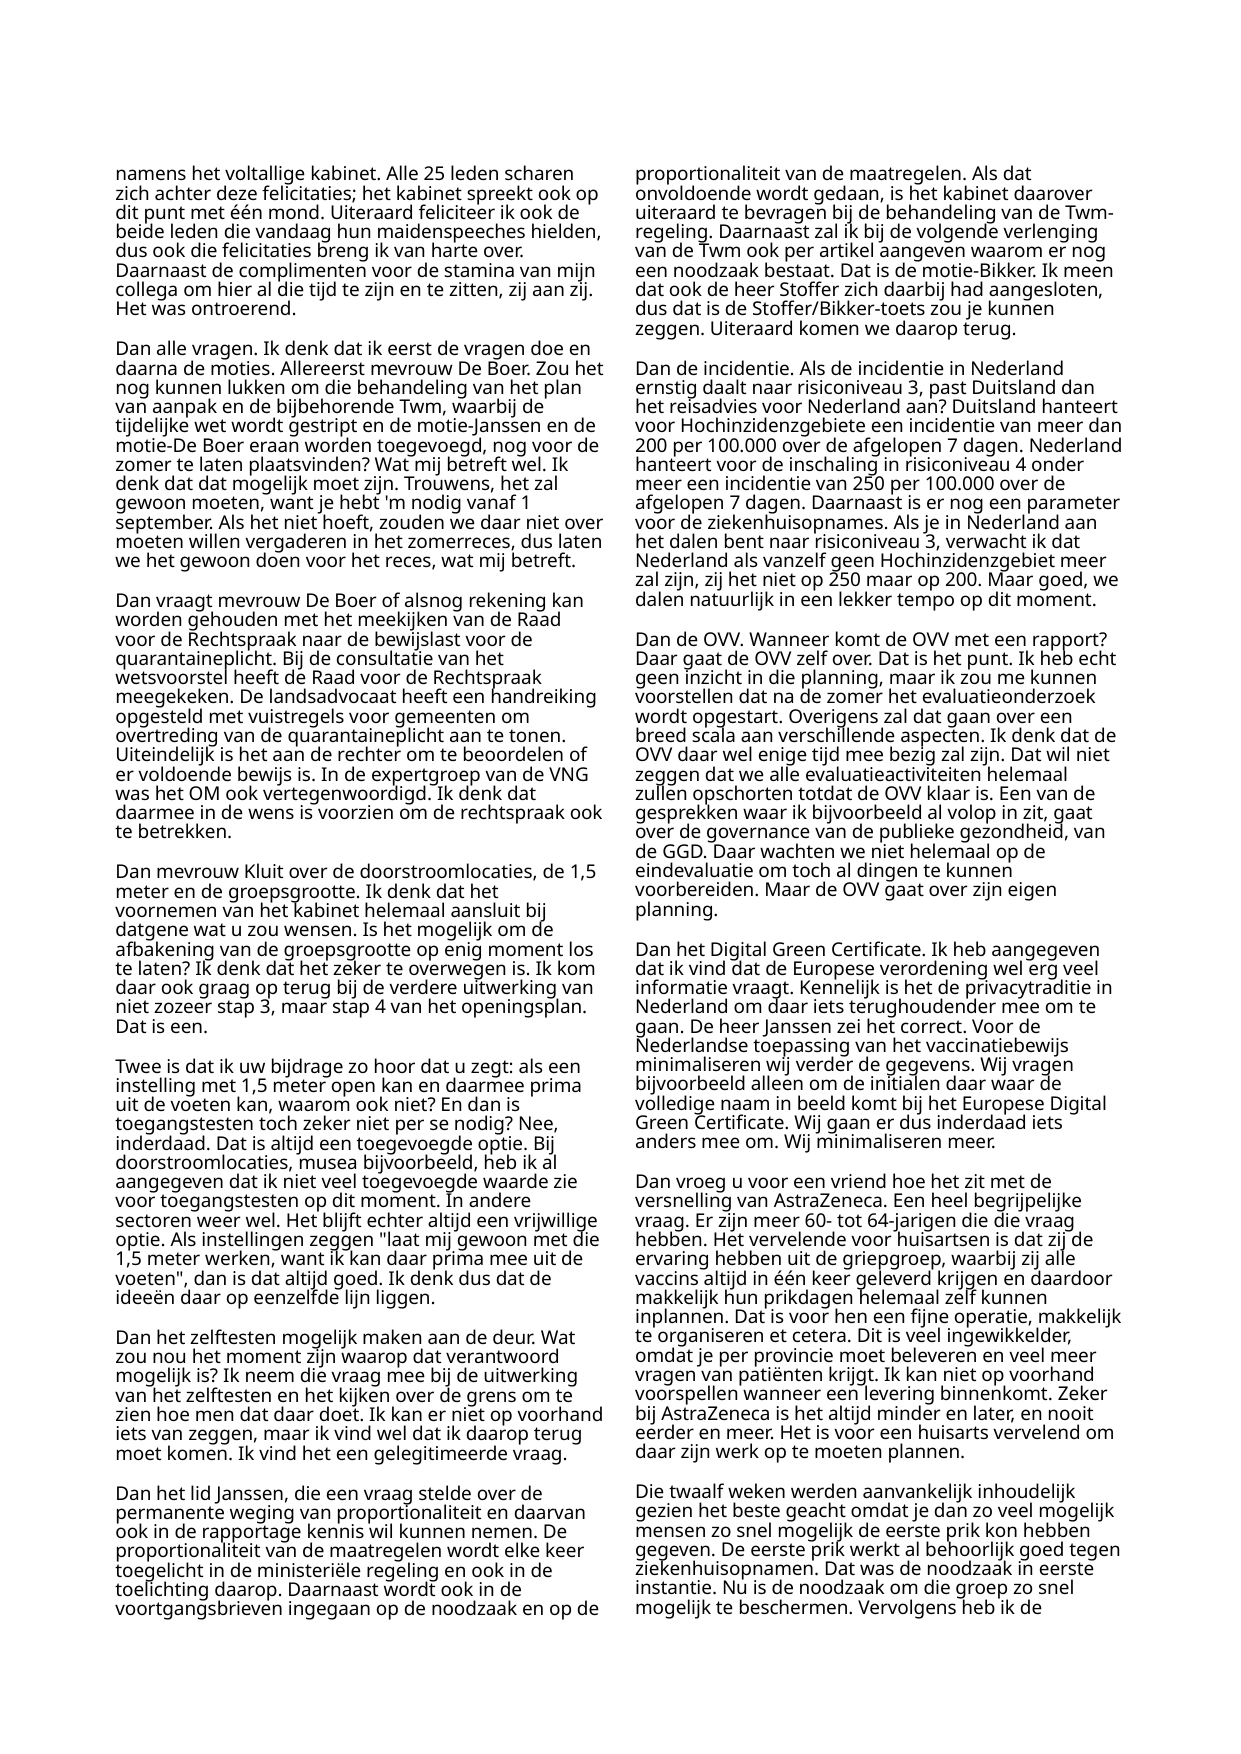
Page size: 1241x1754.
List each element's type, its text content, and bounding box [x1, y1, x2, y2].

text Dan vroeg u voor een vriend hoe het zit met de versnelling van AstraZeneca. Een heel begrijpelijke vraag. Er zijn meer 60- tot 64-jarigen die die vraag hebben. Het vervelende voor huisartsen is dat zij de ervaring hebben uit de griepgroep, waarbij zij alle vaccins altijd in één keer geleverd krijgen en daardoor makkelijk hun prikdagen helemaal zelf kunnen inplannen. Dat is voor hen een fijne operatie, makkelijk te organiseren et cetera. Dit is veel ingewikkelder, omdat je per provincie moet beleveren en veel meer vragen van patiënten krijgt. Ik kan niet op voorhand voorspellen wanneer een levering binnenkomt. Zeker bij AstraZeneca is het altijd minder en later, en nooit eerder en meer. Het is voor een huisarts vervelend om daar zijn werk op te moeten plannen. [635, 1173, 1125, 1462]
text Dan mevrouw Kluit over de doorstroomlocaties, de 1,5 meter en de groepsgrootte. Ik denk dat het voornemen van het kabinet helemaal aansluit bij datgene wat u zou wensen. Is het mogelijk om de afbakening van de groepsgrootte op enig moment los te laten? Ik denk dat het zeker te overwegen is. Ik kom daar ook graag op terug bij de verdere uitwerking van niet zozeer stap 3, maar stap 4 van het openingsplan. Dat is een. [115, 863, 605, 1037]
text Die twaalf weken werden aanvankelijk inhoudelijk gezien het beste geacht omdat je dan zo veel mogelijk mensen zo snel mogelijk de eerste prik kon hebben gegeven. De eerste prik werkt al behoorlijk goed tegen ziekenhuisopnamen. Dat was de noodzaak in eerste instantie. Nu is de noodzaak om die groep zo snel mogelijk te beschermen. Vervolgens heb ik de [635, 1483, 1125, 1618]
text Dan alle vragen. Ik denk dat ik eerst de vragen doe en daarna de moties. Allereerst mevrouw De Boer. Zou het nog kunnen lukken om die behandeling van het plan van aanpak en de bijbehorende Twm, waarbij de tijdelijke wet wordt gestript en de motie-Janssen en de motie-De Boer eraan worden toegevoegd, nog voor de zomer te laten plaatsvinden? Wat mij betreft wel. Ik denk dat dat mogelijk moet zijn. Trouwens, het zal gewoon moeten, want je hebt 'm nodig vanaf 1 september. Als het niet hoeft, zouden we daar niet over moeten willen vergaderen in het zomerreces, dus laten we het gewoon doen voor het reces, wat mij betreft. [115, 340, 605, 571]
text Twee is dat ik uw bijdrage zo hoor dat u zegt: als een instelling met 1,5 meter open kan en daarmee prima uit de voeten kan, waarom ook niet? En dan is toegangstesten toch zeker niet per se nodig? Nee, inderdaad. Dat is altijd een toegevoegde optie. Bij doorstroomlocaties, musea bijvoorbeeld, heb ik al aangegeven dat ik niet veel toegevoegde waarde zie voor toegangstesten op dit moment. In andere sectoren weer wel. Het blijft echter altijd een vrijwillige optie. Als instellingen zeggen "laat mij gewoon met die 1,5 meter werken, want ik kan daar prima mee uit de voeten", dan is dat altijd goed. Ik denk dus dat de ideeën daar op eenzelfde lijn liggen. [115, 1058, 605, 1308]
text Dan vraagt mevrouw De Boer of alsnog rekening kan worden gehouden met het meekijken van de Raad voor de Rechtspraak naar de bewijslast voor de quarantaineplicht. Bij de consultatie van het wetsvoorstel heeft de Raad voor de Rechtspraak meegekeken. De landsadvocaat heeft een handreiking opgesteld met vuistregels voor gemeenten om overtreding van de quarantaineplicht aan te tonen. Uiteindelijk is het aan de rechter om te beoordelen of er voldoende bewijs is. In de expertgroep van de VNG was het OM ook vertegenwoordigd. Ik denk dat daarmee in de wens is voorzien om de rechtspraak ook te betrekken. [115, 592, 605, 843]
text proportionaliteit van de maatregelen. Als dat onvoldoende wordt gedaan, is het kabinet daarover uiteraard te bevragen bij de behandeling van de Twm-regeling. Daarnaast zal ik bij de volgende verlenging van de Twm ook per artikel aangeven waarom er nog een noodzaak bestaat. Dat is de motie-Bikker. Ik meen dat ook de heer Stoffer zich daarbij had aangesloten, dus dat is de Stoffer/Bikker-toets zou je kunnen zeggen. Uiteraard komen we daarop terug. [635, 165, 1125, 339]
text Dan het zelftesten mogelijk maken aan de deur. Wat zou nou het moment zijn waarop dat verantwoord mogelijk is? Ik neem die vraag mee bij de uitwerking van het zelftesten en het kijken over de grens om te zien hoe men dat daar doet. Ik kan er niet op voorhand iets van zeggen, maar ik vind wel dat ik daarop terug moet komen. Ik vind het een gelegitimeerde vraag. [115, 1329, 605, 1464]
text Dan de incidentie. Als de incidentie in Nederland ernstig daalt naar risiconiveau 3, past Duitsland dan het reisadvies voor Nederland aan? Duitsland hanteert voor Hochinzidenzgebiete een incidentie van meer dan 200 per 100.000 over de afgelopen 7 dagen. Nederland hanteert voor de inschaling in risiconiveau 4 onder meer een incidentie van 250 per 100.000 over de afgelopen 7 dagen. Daarnaast is er nog een parameter voor de ziekenhuisopnames. Als je in Nederland aan het dalen bent naar risiconiveau 3, verwacht ik dat Nederland als vanzelf geen Hochinzidenzgebiet meer zal zijn, zij het niet op 250 maar op 200. Maar goed, we dalen natuurlijk in een lekker tempo op dit moment. [635, 359, 1125, 610]
text Dan de OVV. Wanneer komt de OVV met een rapport? Daar gaat de OVV zelf over. Dat is het punt. Ik heb echt geen inzicht in die planning, maar ik zou me kunnen voorstellen dat na de zomer het evaluatieonderzoek wordt opgestart. Overigens zal dat gaan over een breed scala aan verschillende aspecten. Ik denk dat de OVV daar wel enige tijd mee bezig zal zijn. Dat wil niet zeggen dat we alle evaluatieactiviteiten helemaal zullen opschorten totdat de OVV klaar is. Een van de gesprekken waar ik bijvoorbeeld al volop in zit, gaat over de governance van de publieke gezondheid, van de GGD. Daar wachten we niet helemaal op de eindevaluatie om toch al dingen te kunnen voorbereiden. Maar de OVV gaat over zijn eigen planning. [635, 631, 1125, 920]
text namens het voltallige kabinet. Alle 25 leden scharen zich achter deze felicitaties; het kabinet spreekt ook op dit punt met één mond. Uiteraard feliciteer ik ook de beide leden die vandaag hun maidenspeeches hielden, dus ook die felicitaties breng ik van harte over. Daarnaast de complimenten voor de stamina van mijn collega om hier al die tijd te zijn en te zitten, zij aan zij. Het was ontroerend. [115, 165, 605, 319]
text Dan het lid Janssen, die een vraag stelde over de permanente weging van proportionaliteit en daarvan ook in de rapportage kennis wil kunnen nemen. De proportionaliteit van de maatregelen wordt elke keer toegelicht in de ministeriële regeling en ook in de toelichting daarop. Daarnaast wordt ook in de voortgangsbrieven ingegaan op de noodzaak en op de [115, 1484, 605, 1619]
text Dan het Digital Green Certificate. Ik heb aangegeven dat ik vind dat de Europese verordening wel erg veel informatie vraagt. Kennelijk is het de privacytraditie in Nederland om daar iets terughoudender mee om te gaan. De heer Janssen zei het correct. Voor de Nederlandse toepassing van het vaccinatiebewijs minimaliseren wij verder de gegevens. Wij vragen bijvoorbeeld alleen om de initialen daar waar de volledige naam in beeld komt bij het Europese Digital Green Certificate. Wij gaan er dus inderdaad iets anders mee om. Wij minimaliseren meer. [635, 941, 1125, 1152]
